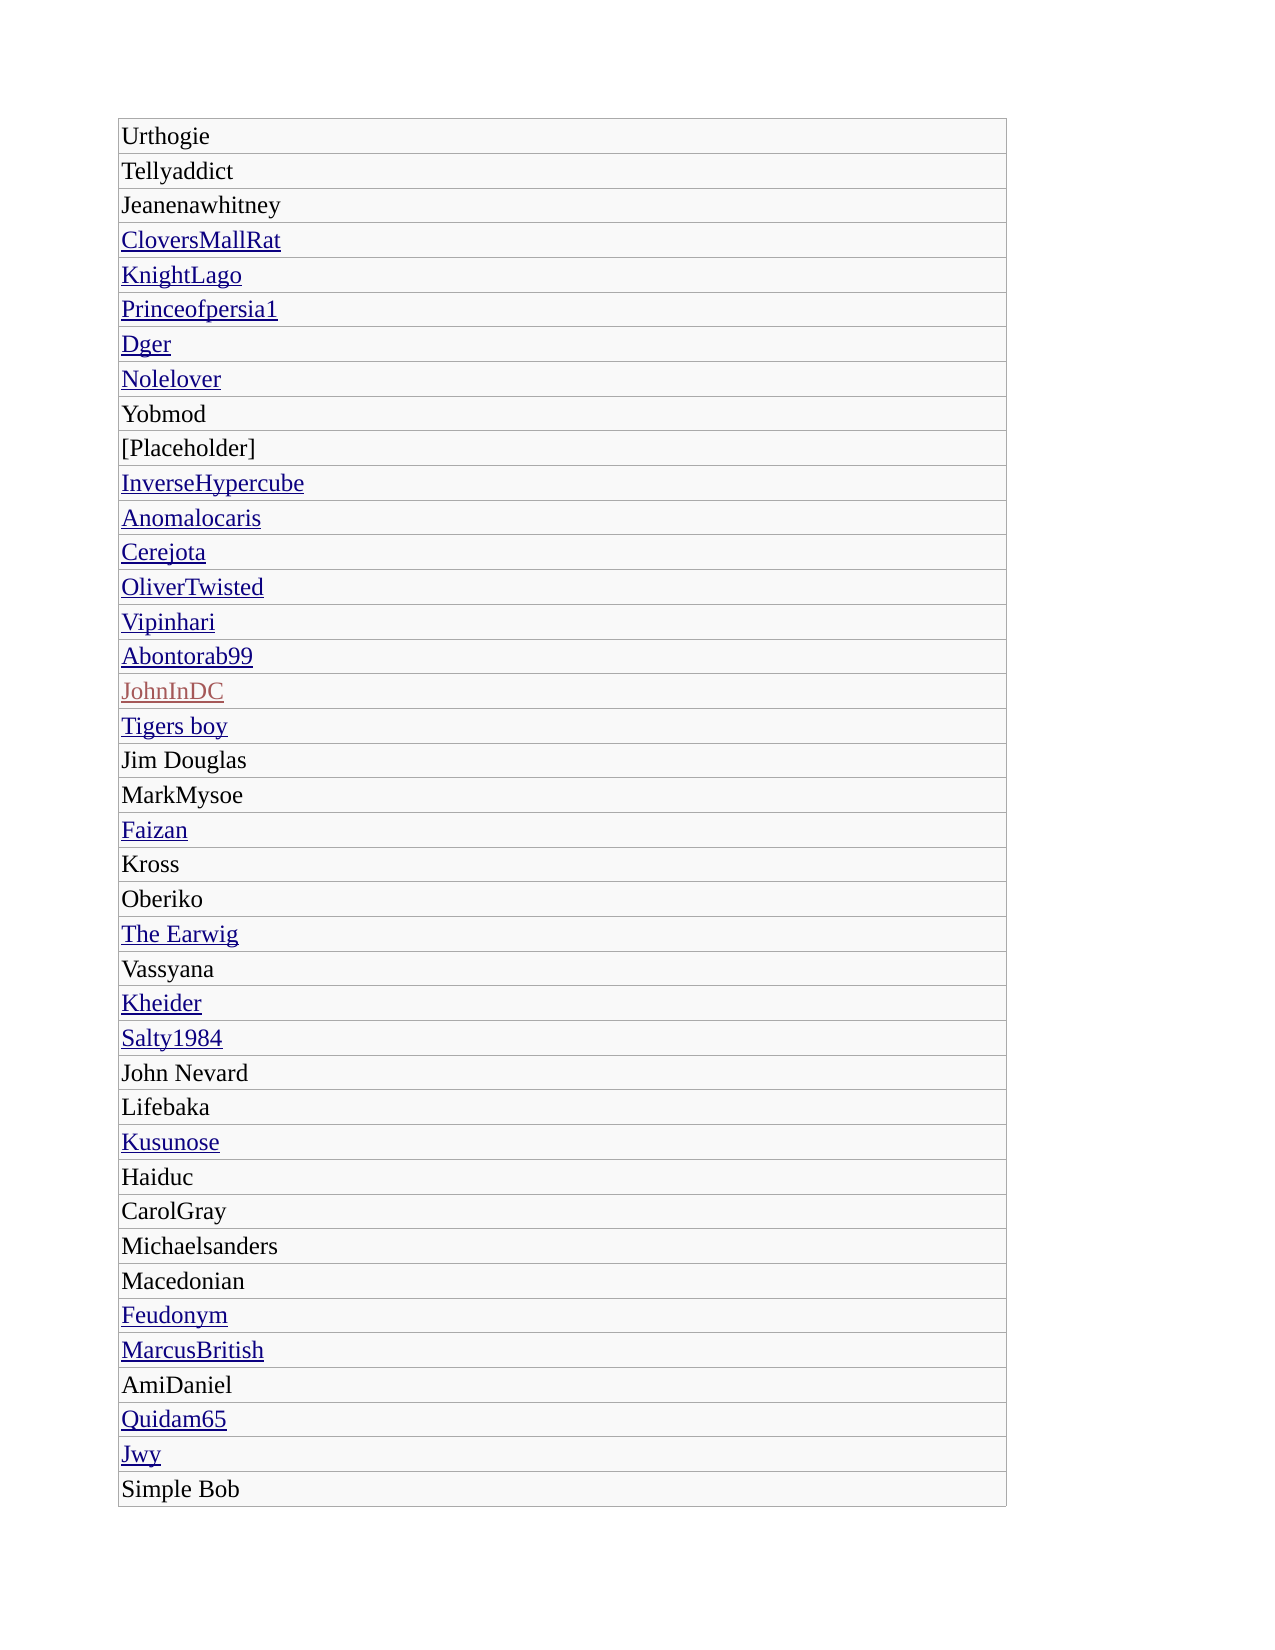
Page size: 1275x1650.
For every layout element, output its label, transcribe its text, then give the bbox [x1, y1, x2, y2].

table_cell Simple Bob [119, 1472, 1006, 1506]
table_cell Salty1984 [119, 1021, 1006, 1055]
table_cell Dger [119, 327, 1006, 361]
table_cell Kusunose [119, 1125, 1006, 1159]
table_cell Kheider [119, 986, 1006, 1020]
table_cell Kross [119, 848, 1006, 881]
table_cell InverseHypercube [119, 466, 1006, 500]
table_cell Urthogie [119, 119, 1006, 153]
table_cell Michaelsanders [119, 1229, 1006, 1263]
table_cell Jim Douglas [119, 744, 1006, 777]
table_cell Vipinhari [119, 605, 1006, 638]
table_cell Tigers boy [119, 709, 1006, 742]
table_cell Nolelover [119, 362, 1006, 396]
table_cell MarkMysoe [119, 778, 1006, 812]
table_cell Oberiko [119, 882, 1006, 916]
table_cell Jeanenawhitney [119, 189, 1006, 222]
table_cell Faizan [119, 813, 1006, 847]
table_cell Anomalocaris [119, 501, 1006, 534]
table_cell CloversMallRat [119, 223, 1006, 257]
table_cell Feudonym [119, 1299, 1006, 1332]
table_cell Cerejota [119, 535, 1006, 569]
table_cell Macedonian [119, 1264, 1006, 1297]
table_cell OliverTwisted [119, 570, 1006, 604]
table_cell The Earwig [119, 917, 1006, 951]
table_cell Yobmod [119, 397, 1006, 430]
table_cell Lifebaka [119, 1090, 1006, 1124]
table_cell Vassyana [119, 952, 1006, 985]
table_cell Abontorab99 [119, 640, 1006, 673]
table_cell KnightLago [119, 258, 1006, 292]
table_cell Haiduc [119, 1160, 1006, 1193]
table_cell JohnInDC [119, 674, 1006, 708]
table_cell [Placeholder] [119, 431, 1006, 465]
table_cell Tellyaddict [119, 154, 1006, 187]
table_cell Quidam65 [119, 1403, 1006, 1436]
table_cell MarcusBritish [119, 1333, 1006, 1367]
table_cell Jwy [119, 1437, 1006, 1471]
table_cell CarolGray [119, 1195, 1006, 1228]
table_cell John Nevard [119, 1056, 1006, 1089]
table_cell Princeofpersia1 [119, 293, 1006, 326]
table_cell AmiDaniel [119, 1368, 1006, 1402]
